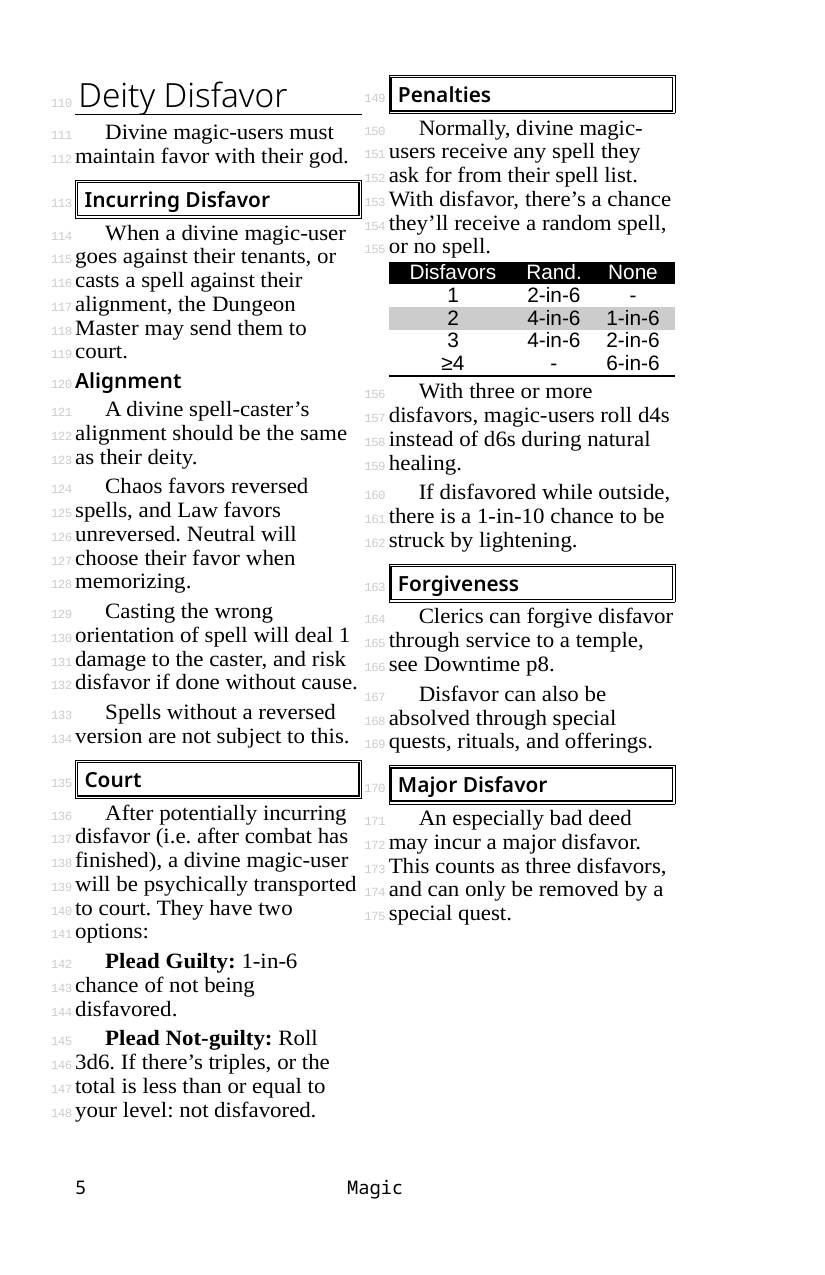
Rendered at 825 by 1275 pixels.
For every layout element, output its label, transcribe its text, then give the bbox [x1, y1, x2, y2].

text If disfavored while outside, there is a 1-in-10 chance to be struck by lightening. [388, 481, 675, 552]
table_cell 1-in-6 [590, 307, 675, 330]
text Normally, divine magic-users receive any spell they ask for from their spell list. With disfavor, there’s a chance they’ll receive a random spell, or no spell. [388, 116, 675, 259]
text Spells without a reversed version are not subject to this. [75, 701, 362, 748]
text Disfavor can also be absolved through special quests, rituals, and offerings. [388, 682, 675, 753]
table_header Disfavors [389, 262, 517, 284]
table_cell 2 [389, 307, 517, 330]
text An especially bad deed may incur a major disfavor. This counts as three disfavors, and can only be removed by a special quest. [388, 807, 675, 925]
table_cell - [517, 352, 590, 375]
subtitle Deity Disfavor [75, 75, 362, 114]
subtitle Major Disfavor [392, 769, 672, 800]
text Chaos favors reversed spells, and Law favors unreversed. Neutral will choose their favor when memorizing. [75, 475, 362, 594]
text With three or more disfavors, magic-users roll d4s instead of d6s during natural healing. [388, 380, 675, 475]
text Clerics can forgive disfavor through service to a temple, see Downtime p8. [388, 605, 675, 676]
table_cell ≥4 [389, 352, 517, 375]
text A divine spell-caster’s alignment should be the same as their deity. [75, 398, 362, 469]
table_cell 3 [389, 330, 517, 352]
table_cell 1 [389, 284, 517, 307]
table_cell 2-in-6 [517, 284, 590, 307]
text Plead Guilty: 1-in-6 chance of not being disfavored. [75, 950, 362, 1021]
table_header Rand. [517, 262, 590, 284]
table_cell 4-in-6 [517, 330, 590, 352]
text Divine magic-users must maintain favor with their god. [75, 120, 362, 168]
text When a divine magic-user goes against their tenants, or casts a spell against their alignment, the Dungeon Master may send them to court. [75, 221, 362, 363]
table_cell 4-in-6 [517, 307, 590, 330]
text Plead not-guilty: Roll 3d6. If there’s triples, or the total is less than or equal to your level: not disfavored. [75, 1027, 362, 1122]
text After potentially incurring disfavor (i.e. after combat has finished), a divine magic-user will be psychically transported to court. They have two options: [75, 801, 362, 944]
text Casting the wrong orientation of spell will deal 1 damage to the caster, and risk disfavor if done without cause. [75, 600, 362, 695]
subtitle Penalties [392, 78, 672, 110]
table_cell 6-in-6 [590, 352, 675, 375]
table_cell 2-in-6 [590, 330, 675, 352]
subtitle Alignment [75, 366, 362, 395]
table_cell - [590, 284, 675, 307]
table_header None [590, 262, 675, 284]
subtitle Forgiveness [392, 567, 672, 599]
